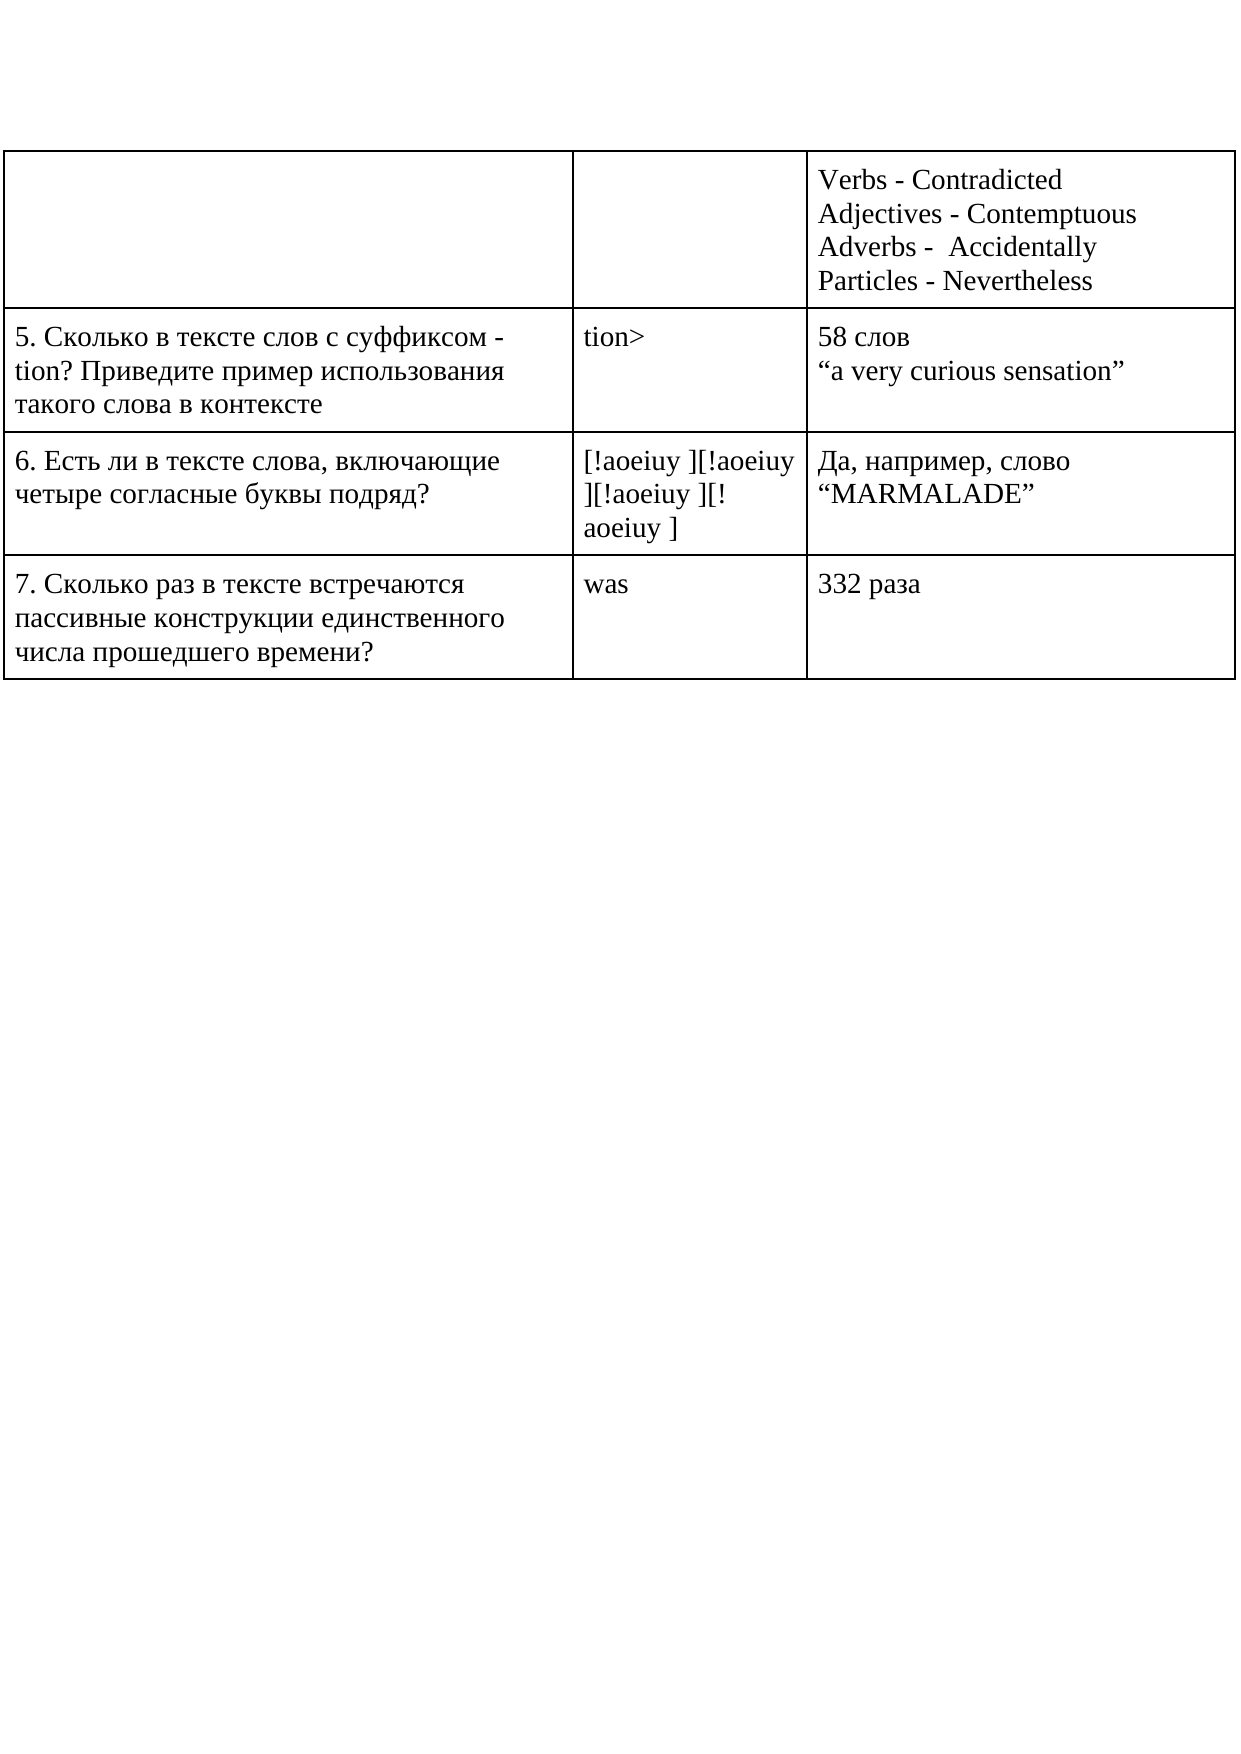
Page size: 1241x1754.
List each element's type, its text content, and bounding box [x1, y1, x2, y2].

table_cell 58 слов “a very curious sensation” [808, 309, 1234, 431]
table_cell [!aoeiuy ][!aoeiuy ][!aoeiuy ][!aoeiuy ] [574, 433, 806, 554]
table_cell 332 раза [808, 556, 1234, 678]
table_cell tion> [574, 309, 806, 431]
table_cell 6. Есть ли в тексте слова, включающие четыре согласные буквы подряд? [5, 433, 572, 554]
table_cell 7. Сколько раз в тексте встречаются пассивные конструкции единственного числа прошедшего времени? [5, 556, 572, 678]
table_cell [5, 152, 572, 307]
table_cell was [574, 556, 806, 678]
table_cell Да, например, слово “MARMALADE” [808, 433, 1234, 554]
table_cell Verbs - Contradicted Adjectives - Contemptuous Adverbs - Accidentally Particles - Nevertheless [808, 152, 1234, 307]
table_cell 5. Сколько в тексте слов с суффиксом -tion? Приведите пример использования такого слова в контексте [5, 309, 572, 431]
table_cell [574, 152, 806, 307]
